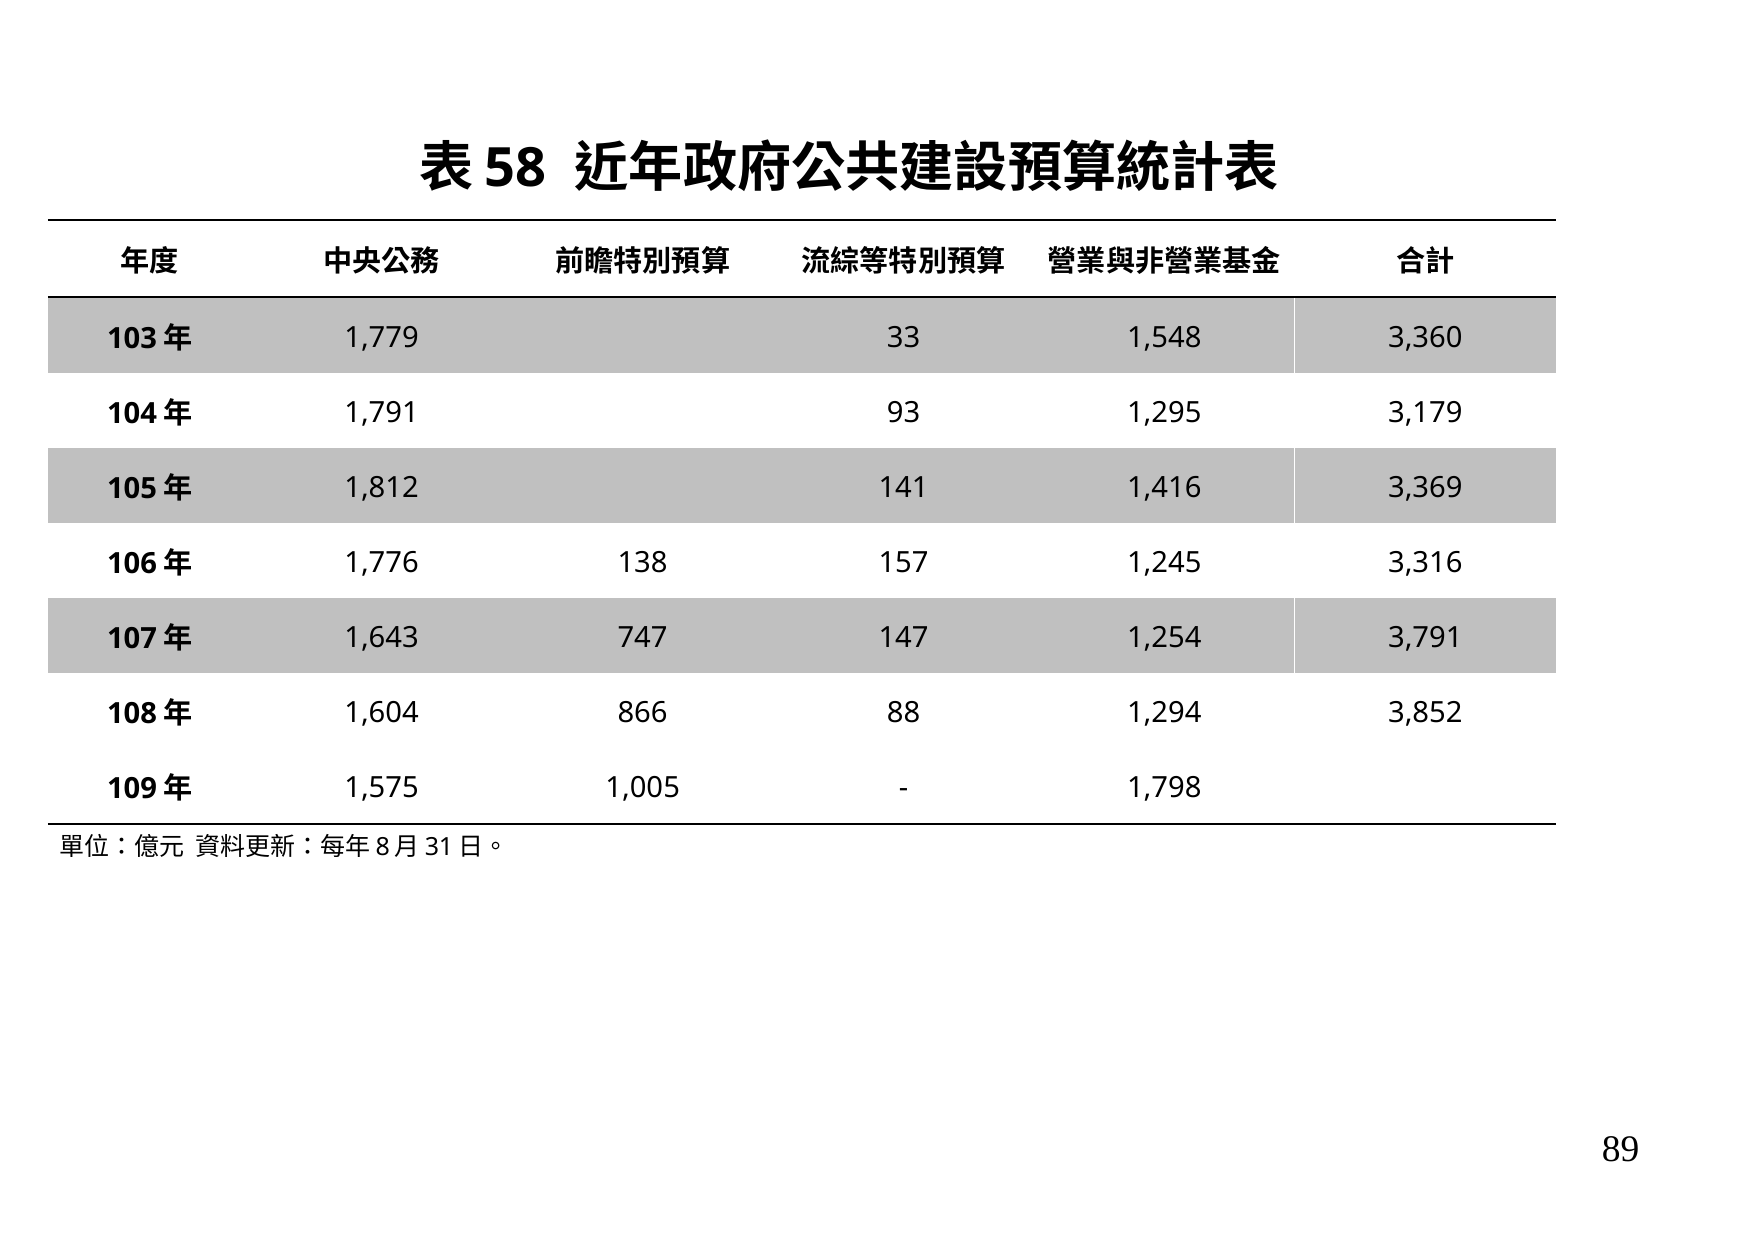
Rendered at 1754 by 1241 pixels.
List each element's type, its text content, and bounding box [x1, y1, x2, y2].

table_cell [512, 298, 773, 373]
table_cell 1,779 [251, 298, 512, 373]
table_cell 106年 [48, 523, 251, 598]
table_cell 3,791 [1295, 598, 1556, 673]
table_cell 157 [773, 523, 1034, 598]
table_cell 1,643 [251, 598, 512, 673]
table_cell 1,416 [1034, 448, 1294, 523]
table_cell 33 [773, 298, 1034, 373]
table_cell 1,245 [1034, 523, 1294, 598]
table_header 前瞻特別預算 [512, 221, 773, 296]
table_cell 747 [512, 598, 773, 673]
table_cell 1,791 [251, 373, 512, 448]
table_cell 1,295 [1034, 373, 1294, 448]
table_header 中央公務 [251, 221, 512, 296]
table_cell 138 [512, 523, 773, 598]
table_cell 1,548 [1034, 298, 1294, 373]
table_cell 3,360 [1295, 298, 1556, 373]
table_cell [1295, 748, 1556, 823]
table_cell 3,852 [1295, 673, 1556, 748]
table_cell 1,604 [251, 673, 512, 748]
table_cell 107年 [48, 598, 251, 673]
table_cell 3,179 [1295, 373, 1556, 448]
table_cell 93 [773, 373, 1034, 448]
table_cell 3,369 [1295, 448, 1556, 523]
subtitle 表58 近年政府公共建設預算統計表 [59, 107, 1639, 219]
table_cell 108年 [48, 673, 251, 748]
table_cell 104年 [48, 373, 251, 448]
table_header 年度 [48, 221, 251, 296]
table_cell 103年 [48, 298, 251, 373]
table_cell - [773, 748, 1034, 823]
table_header 合計 [1295, 221, 1556, 296]
table_header 營業與非營業基金 [1034, 221, 1294, 296]
table_cell 141 [773, 448, 1034, 523]
table_cell 1,575 [251, 748, 512, 823]
table_header 流綜等特別預算 [773, 221, 1034, 296]
table_cell 1,254 [1034, 598, 1294, 673]
table_cell [512, 373, 773, 448]
table_cell 1,005 [512, 748, 773, 823]
table_cell [512, 448, 773, 523]
table_cell 88 [773, 673, 1034, 748]
text 單位：億元 資料更新：每年8月31日。 [59, 825, 1639, 863]
table_cell 3,316 [1295, 523, 1556, 598]
table_cell 1,812 [251, 448, 512, 523]
table_cell 866 [512, 673, 773, 748]
table_cell 105年 [48, 448, 251, 523]
table_cell 109年 [48, 748, 251, 823]
table_cell 1,776 [251, 523, 512, 598]
table_cell 147 [773, 598, 1034, 673]
table_cell 1,798 [1034, 748, 1294, 823]
table_cell 1,294 [1034, 673, 1294, 748]
